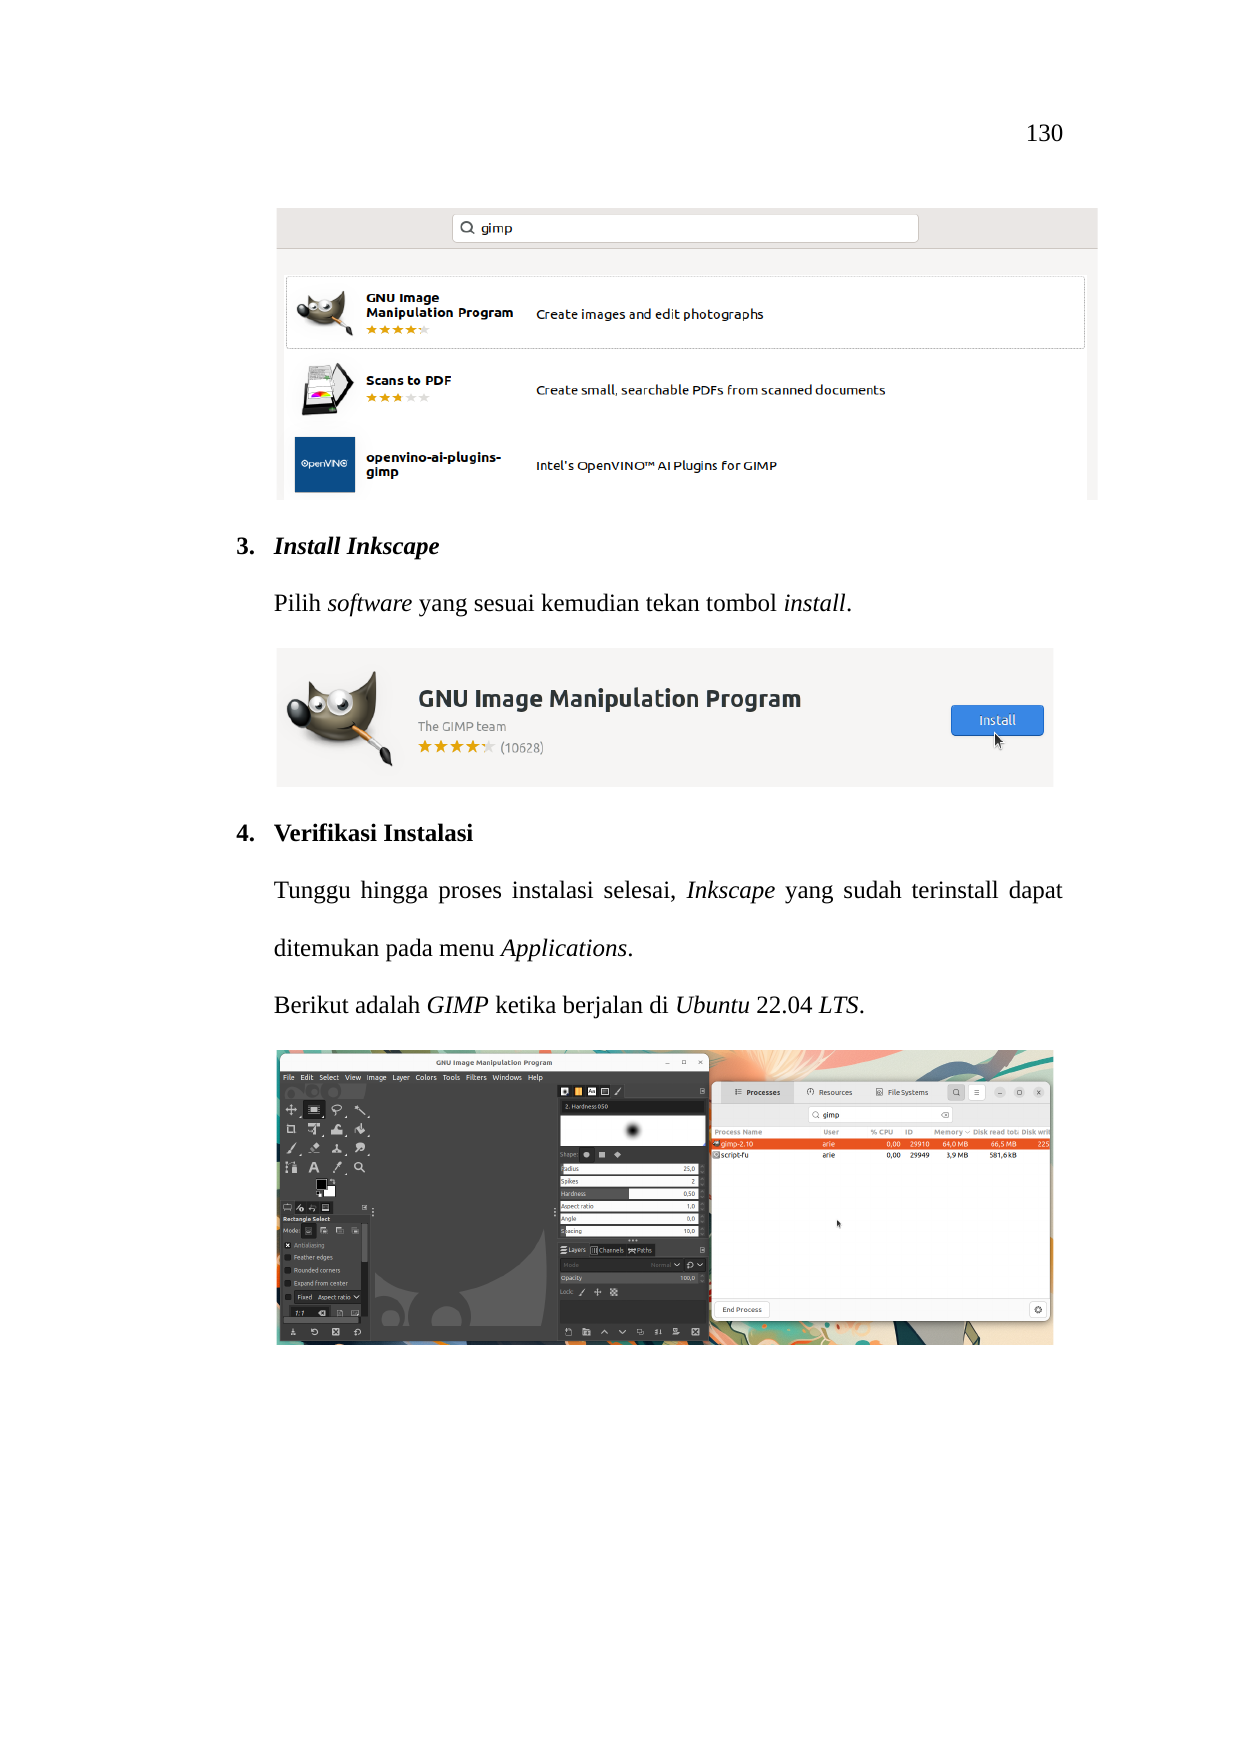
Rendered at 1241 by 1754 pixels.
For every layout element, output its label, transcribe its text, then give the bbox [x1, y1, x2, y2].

list Pilih software yang sesuai kemudian tekan tombol install. [236, 588, 1063, 617]
picture [276, 208, 1098, 500]
list Install Inkscape [236, 531, 1063, 559]
list Tunggu hingga proses instalasi selesai, Inkscape yang sudah terinstall dapat ditemukan pada menu Applications. [236, 875, 1063, 962]
picture [276, 1050, 1054, 1345]
list Berikut adalah GIMP ketika berjalan di Ubuntu 22.04 LTS. [236, 990, 1063, 1019]
picture [276, 648, 1054, 787]
list Verifikasi Instalasi [236, 818, 1063, 847]
